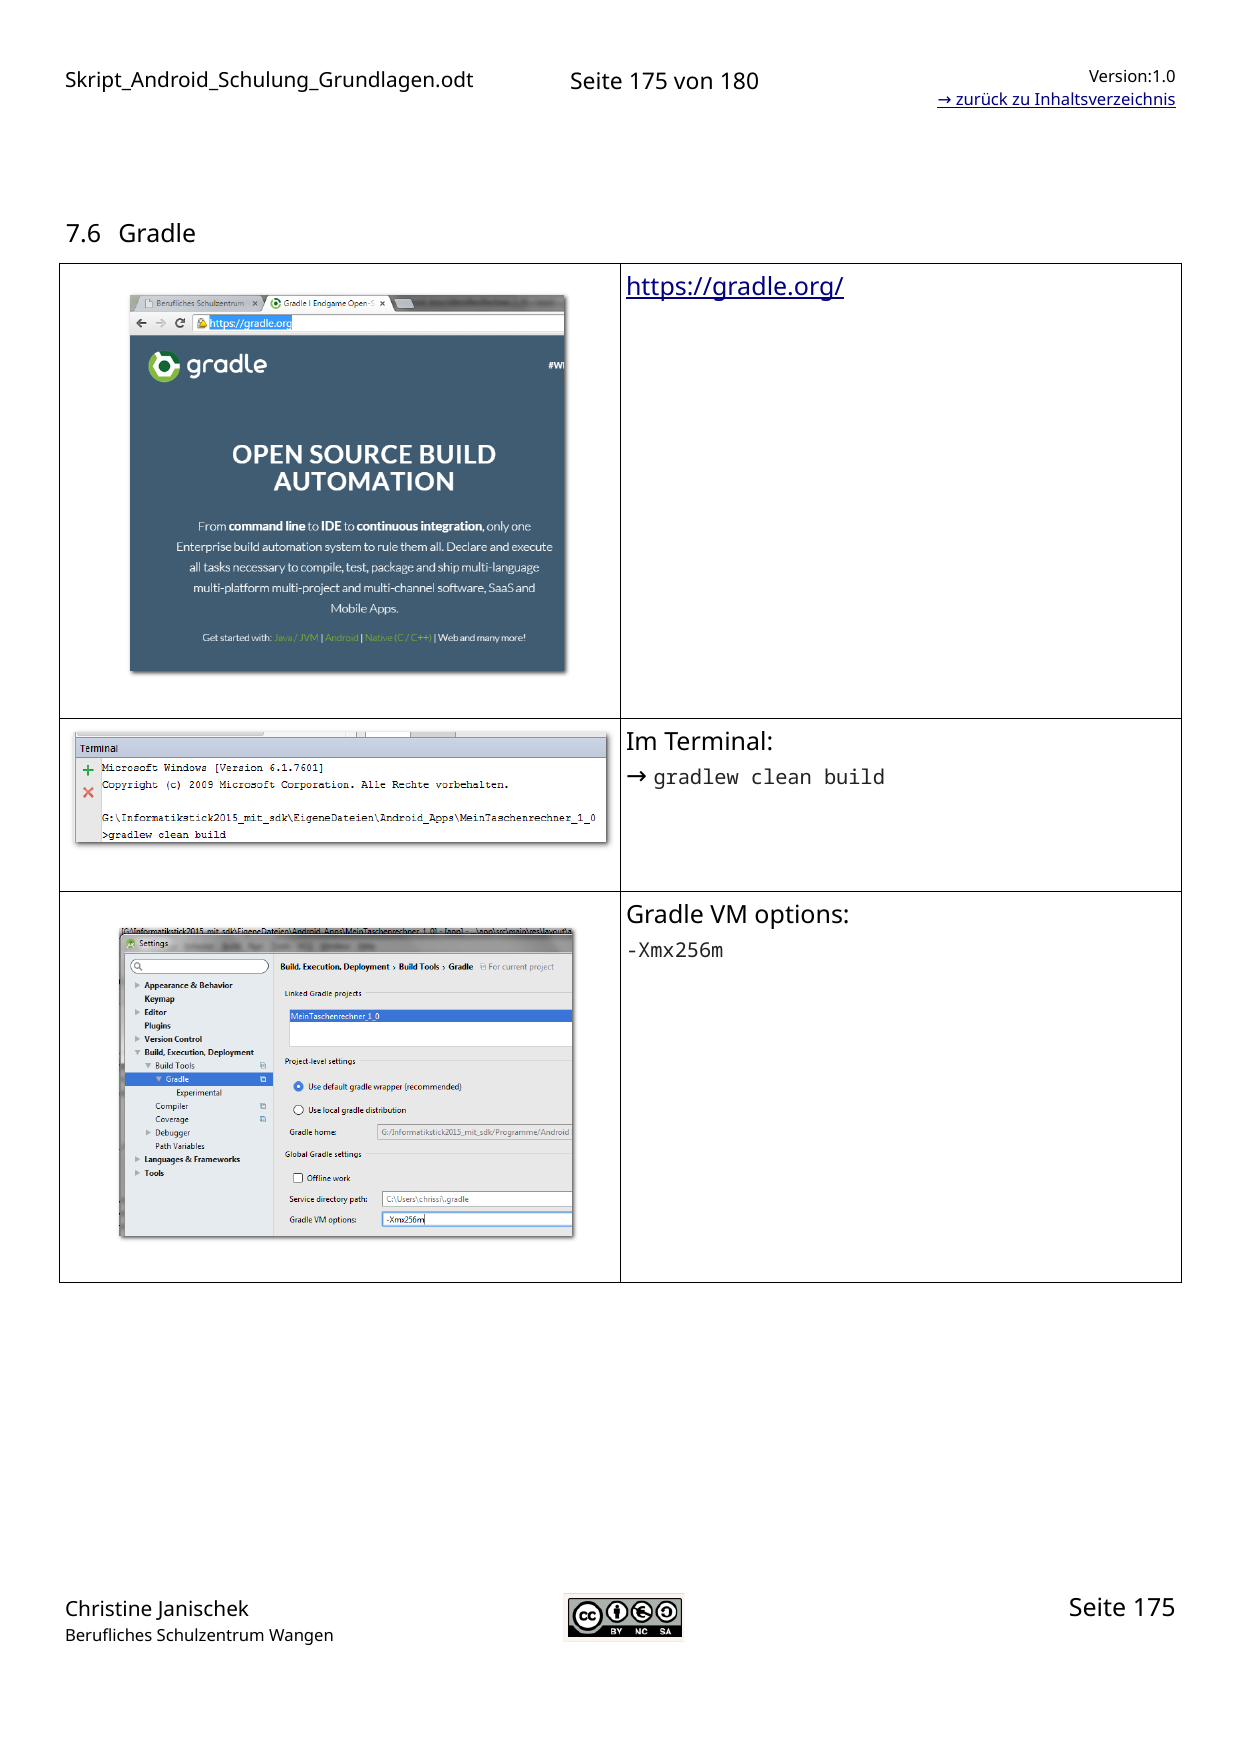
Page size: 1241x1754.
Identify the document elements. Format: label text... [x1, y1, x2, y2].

subtitle Gradle [59, 216, 1181, 250]
table_cell [60, 1243, 620, 1282]
table_header [60, 264, 620, 717]
table_cell [60, 719, 620, 891]
picture [64, 723, 615, 851]
table_cell [60, 892, 620, 1242]
table_header https://gradle.org/ [621, 264, 1181, 717]
table_cell Im Terminal: → gradlew clean build [621, 719, 1181, 891]
picture [563, 1592, 685, 1642]
picture [112, 921, 579, 1243]
table_cell Gradle VM options: -Xmx256m [621, 892, 1181, 1282]
picture [123, 289, 571, 678]
